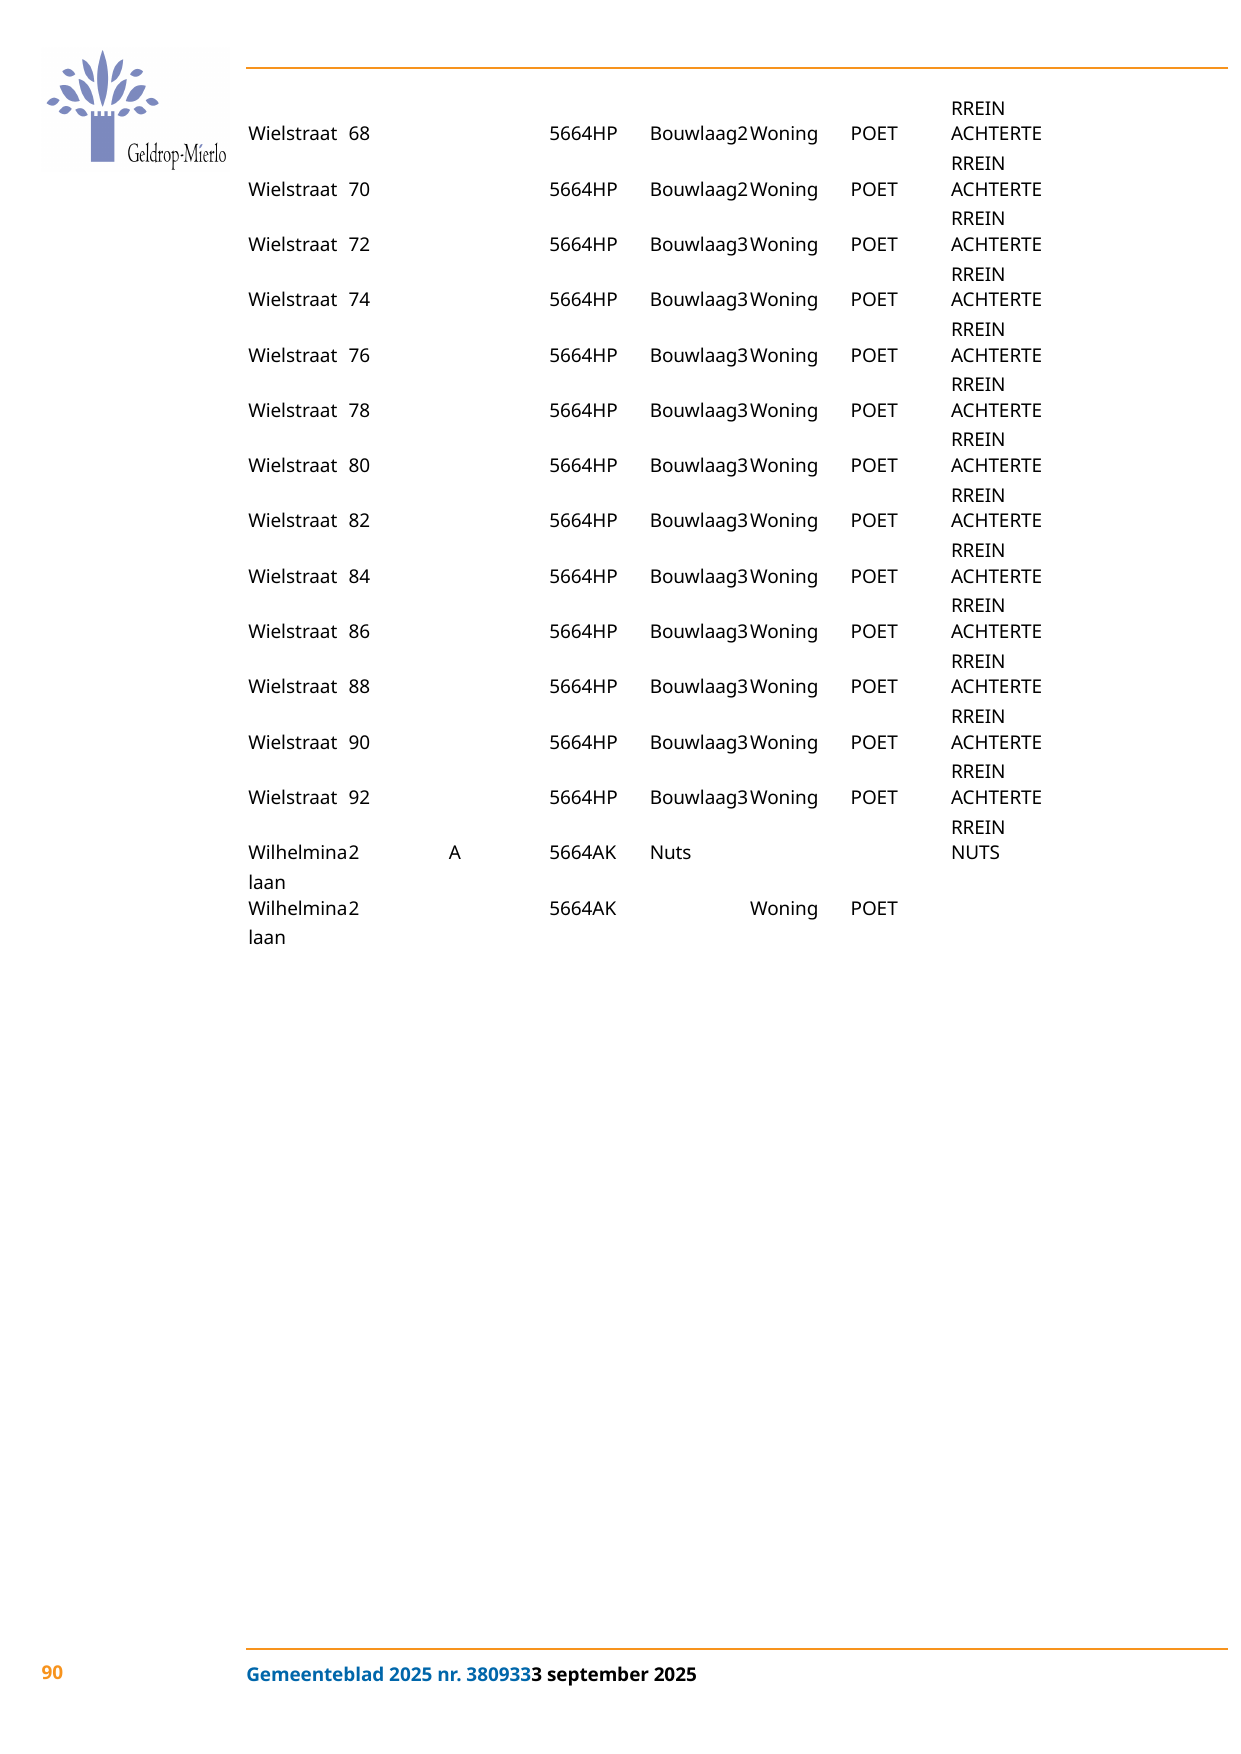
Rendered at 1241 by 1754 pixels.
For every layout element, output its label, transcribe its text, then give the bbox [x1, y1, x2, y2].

table_cell Bouwlaag3 [650, 784, 750, 839]
table_cell 76 [348, 342, 449, 397]
table_cell 5664HP [549, 453, 649, 508]
table_cell [449, 176, 549, 231]
table_cell 5664HP [549, 231, 649, 286]
table_cell [449, 231, 549, 286]
table_cell [449, 121, 549, 176]
table_cell 86 [348, 618, 449, 674]
table_cell 90 [348, 729, 449, 784]
table_cell POET [850, 563, 951, 618]
table_cell 5664HP [549, 121, 649, 176]
table_cell [549, 95, 649, 121]
table_cell [449, 729, 549, 784]
table_cell [650, 95, 750, 121]
table_cell Woning [750, 231, 850, 286]
table_cell Wielstraat [248, 729, 348, 784]
table_cell Wielstraat [248, 563, 348, 618]
table_cell [951, 895, 1051, 950]
table_cell [449, 342, 549, 397]
table_cell Nuts [650, 840, 750, 895]
table_cell 5664AK [549, 895, 649, 950]
table_cell Woning [750, 729, 850, 784]
table_cell ACHTERTERREIN [951, 342, 1051, 397]
table_cell Woning [750, 563, 850, 618]
table_cell 5664HP [549, 618, 649, 674]
table_cell [449, 563, 549, 618]
table_cell Bouwlaag3 [650, 342, 750, 397]
table_cell ACHTERTERREIN [951, 784, 1051, 839]
table_cell [449, 508, 549, 563]
table_cell Wielstraat [248, 231, 348, 286]
table_cell 5664HP [549, 508, 649, 563]
table_cell POET [850, 231, 951, 286]
table_cell ACHTERTERREIN [951, 674, 1051, 729]
table_cell POET [850, 176, 951, 231]
table_cell Wielstraat [248, 784, 348, 839]
table_cell ACHTERTERREIN [951, 286, 1051, 342]
table_cell ACHTERTERREIN [951, 729, 1051, 784]
table_cell [850, 95, 951, 121]
table_cell Wielstraat [248, 674, 348, 729]
table_cell 74 [348, 286, 449, 342]
table_cell Bouwlaag3 [650, 453, 750, 508]
table_cell Woning [750, 453, 850, 508]
table_cell POET [850, 342, 951, 397]
table_cell [449, 784, 549, 839]
table_cell Bouwlaag3 [650, 286, 750, 342]
table_cell [750, 840, 850, 895]
picture [41, 47, 231, 172]
table_cell [449, 453, 549, 508]
table_cell ACHTERTERREIN [951, 121, 1051, 176]
table_cell Bouwlaag2 [650, 121, 750, 176]
table_cell 70 [348, 176, 449, 231]
table_cell [449, 618, 549, 674]
table_cell [449, 397, 549, 452]
table_cell Wielstraat [248, 508, 348, 563]
table_cell Wilhelminalaan [248, 895, 348, 950]
table_cell Bouwlaag2 [650, 176, 750, 231]
table_cell Bouwlaag3 [650, 508, 750, 563]
table_cell Wielstraat [248, 176, 348, 231]
table_cell Woning [750, 397, 850, 452]
table_cell Woning [750, 674, 850, 729]
table_cell 80 [348, 453, 449, 508]
table_cell Bouwlaag3 [650, 231, 750, 286]
table_cell 2 [348, 895, 449, 950]
table_cell POET [850, 286, 951, 342]
table_cell Woning [750, 618, 850, 674]
table_cell ACHTERTERREIN [951, 397, 1051, 452]
table_cell ACHTERTERREIN [951, 563, 1051, 618]
table_cell 5664HP [549, 784, 649, 839]
table_cell Bouwlaag3 [650, 397, 750, 452]
table_cell 68 [348, 121, 449, 176]
table_cell ACHTERTERREIN [951, 618, 1051, 674]
table_cell ACHTERTERREIN [951, 453, 1051, 508]
table_cell 92 [348, 784, 449, 839]
table_cell 5664HP [549, 397, 649, 452]
table_cell Bouwlaag3 [650, 618, 750, 674]
table_cell POET [850, 674, 951, 729]
table_cell POET [850, 121, 951, 176]
table_cell Wilhelminalaan [248, 840, 348, 895]
table_cell ACHTERTERREIN [951, 231, 1051, 286]
table_cell A [449, 840, 549, 895]
table_cell Woning [750, 784, 850, 839]
table_cell 78 [348, 397, 449, 452]
table_cell Bouwlaag3 [650, 729, 750, 784]
table_cell Wielstraat [248, 342, 348, 397]
table_cell 5664HP [549, 286, 649, 342]
table_cell NUTS [951, 840, 1051, 895]
table_cell [449, 895, 549, 950]
table_cell POET [850, 729, 951, 784]
table_cell [248, 95, 348, 121]
table_cell Bouwlaag3 [650, 563, 750, 618]
table_cell [449, 286, 549, 342]
table_cell Woning [750, 286, 850, 342]
table_cell Bouwlaag3 [650, 674, 750, 729]
table_cell 82 [348, 508, 449, 563]
table_cell 2 [348, 840, 449, 895]
table_cell [449, 95, 549, 121]
table_cell [750, 95, 850, 121]
table_cell [449, 674, 549, 729]
table_cell 5664HP [549, 729, 649, 784]
table_cell 5664HP [549, 563, 649, 618]
table_cell [650, 895, 750, 950]
table_cell POET [850, 784, 951, 839]
table_cell Wielstraat [248, 453, 348, 508]
table_cell Wielstraat [248, 618, 348, 674]
table_cell POET [850, 397, 951, 452]
table_cell Woning [750, 342, 850, 397]
table_cell Woning [750, 121, 850, 176]
table_cell 5664HP [549, 342, 649, 397]
table_cell 88 [348, 674, 449, 729]
table_cell 72 [348, 231, 449, 286]
table_cell 5664HP [549, 176, 649, 231]
table_cell POET [850, 895, 951, 950]
table_cell RREIN [951, 95, 1051, 121]
table_cell 5664HP [549, 674, 649, 729]
table_cell POET [850, 508, 951, 563]
table_cell Wielstraat [248, 397, 348, 452]
table_cell ACHTERTERREIN [951, 508, 1051, 563]
table_cell 5664AK [549, 840, 649, 895]
table_cell Woning [750, 895, 850, 950]
table_cell POET [850, 618, 951, 674]
table_cell [850, 840, 951, 895]
table_cell Wielstraat [248, 286, 348, 342]
table_cell [348, 95, 449, 121]
table_cell Woning [750, 508, 850, 563]
table_cell POET [850, 453, 951, 508]
table_cell Wielstraat [248, 121, 348, 176]
table_cell ACHTERTERREIN [951, 176, 1051, 231]
table_cell 84 [348, 563, 449, 618]
table_cell Woning [750, 176, 850, 231]
